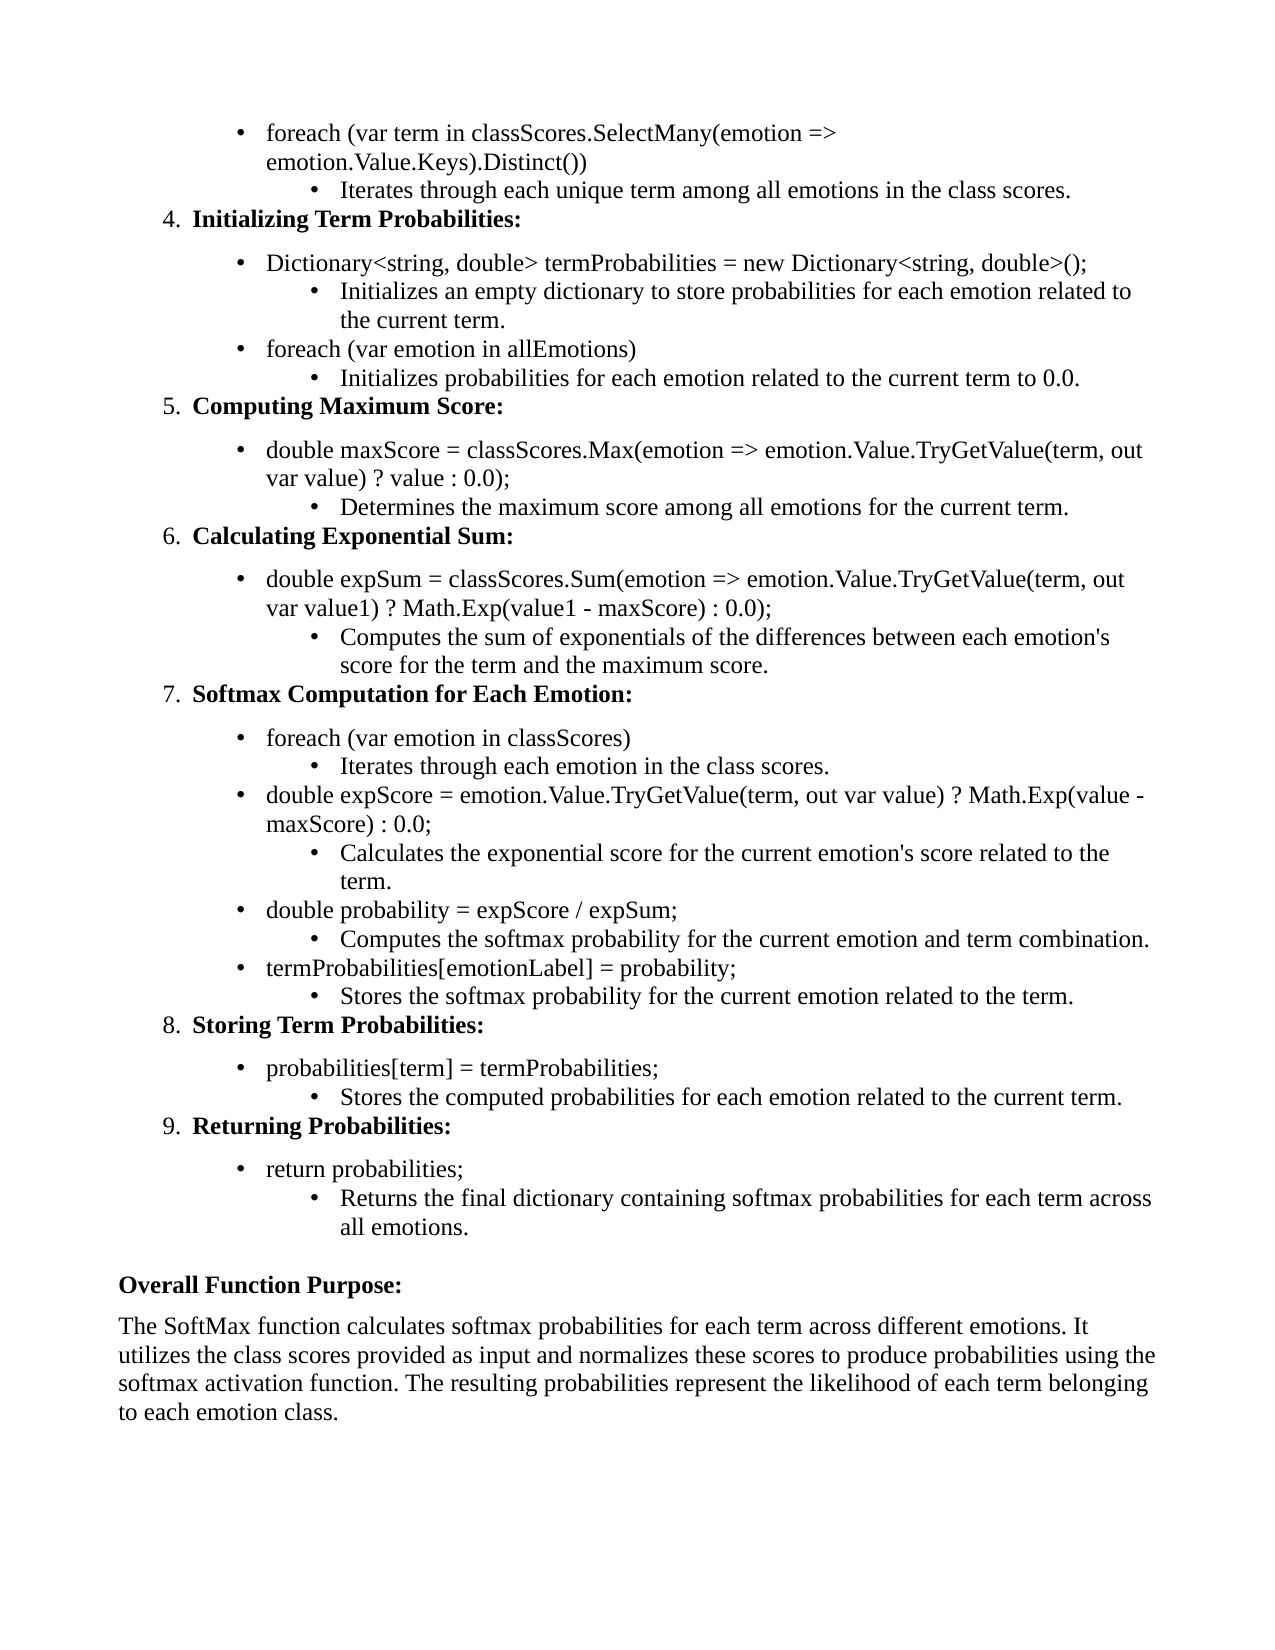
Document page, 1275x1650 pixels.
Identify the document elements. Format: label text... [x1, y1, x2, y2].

list Returns the final dictionary containing softmax probabilities for each term across all emotions. [310, 1183, 1157, 1241]
list Initializes probabilities for each emotion related to the current term to 0.0. [310, 363, 1157, 391]
list Storing Term Probabilities: [162, 1010, 1157, 1039]
list Dictionary<string, double> termProbabilities = new Dictionary<string, double>(); [236, 248, 1157, 276]
list return probabilities; [236, 1154, 1157, 1183]
list Calculates the exponential score for the current emotion's score related to the term. [310, 838, 1157, 895]
list double maxScore = classScores.Max(emotion => emotion.Value.TryGetValue(term, out var value) ? value : 0.0); [236, 435, 1157, 492]
list Stores the softmax probability for the current emotion related to the term. [310, 981, 1157, 1010]
list Iterates through each unique term among all emotions in the class scores. [310, 176, 1157, 204]
list Computing Maximum Score: [162, 391, 1157, 420]
list Determines the maximum score among all emotions for the current term. [310, 492, 1157, 521]
list foreach (var emotion in classScores) [236, 723, 1157, 751]
list Computes the sum of exponentials of the differences between each emotion's score for the term and the maximum score. [310, 622, 1157, 679]
list Stores the computed probabilities for each emotion related to the current term. [310, 1082, 1157, 1111]
list Calculating Exponential Sum: [162, 521, 1157, 550]
list foreach (var term in classScores.SelectMany(emotion => emotion.Value.Keys).Distinct()) [236, 118, 1157, 176]
subtitle Overall Function Purpose: [118, 1270, 1157, 1298]
list foreach (var emotion in allEmotions) [236, 334, 1157, 363]
list termProbabilities[emotionLabel] = probability; [236, 953, 1157, 981]
list double expScore = emotion.Value.TryGetValue(term, out var value) ? Math.Exp(value - maxScore) : 0.0; [236, 780, 1157, 838]
list Softmax Computation for Each Emotion: [162, 679, 1157, 708]
list probabilities[term] = termProbabilities; [236, 1053, 1157, 1082]
text The SoftMax function calculates softmax probabilities for each term across different emotions. It utilizes the class scores provided as input and normalizes these scores to produce probabilities using the softmax activation function. The resulting probabilities represent the likelihood of each term belonging to each emotion class. [118, 1311, 1157, 1426]
list Initializes an empty dictionary to store probabilities for each emotion related to the current term. [310, 276, 1157, 334]
list Iterates through each emotion in the class scores. [310, 751, 1157, 780]
list Returning Probabilities: [162, 1111, 1157, 1140]
list Computes the softmax probability for the current emotion and term combination. [310, 924, 1157, 953]
list double probability = expScore / expSum; [236, 895, 1157, 924]
list double expSum = classScores.Sum(emotion => emotion.Value.TryGetValue(term, out var value1) ? Math.Exp(value1 - maxScore) : 0.0); [236, 564, 1157, 622]
list Initializing Term Probabilities: [162, 204, 1157, 233]
